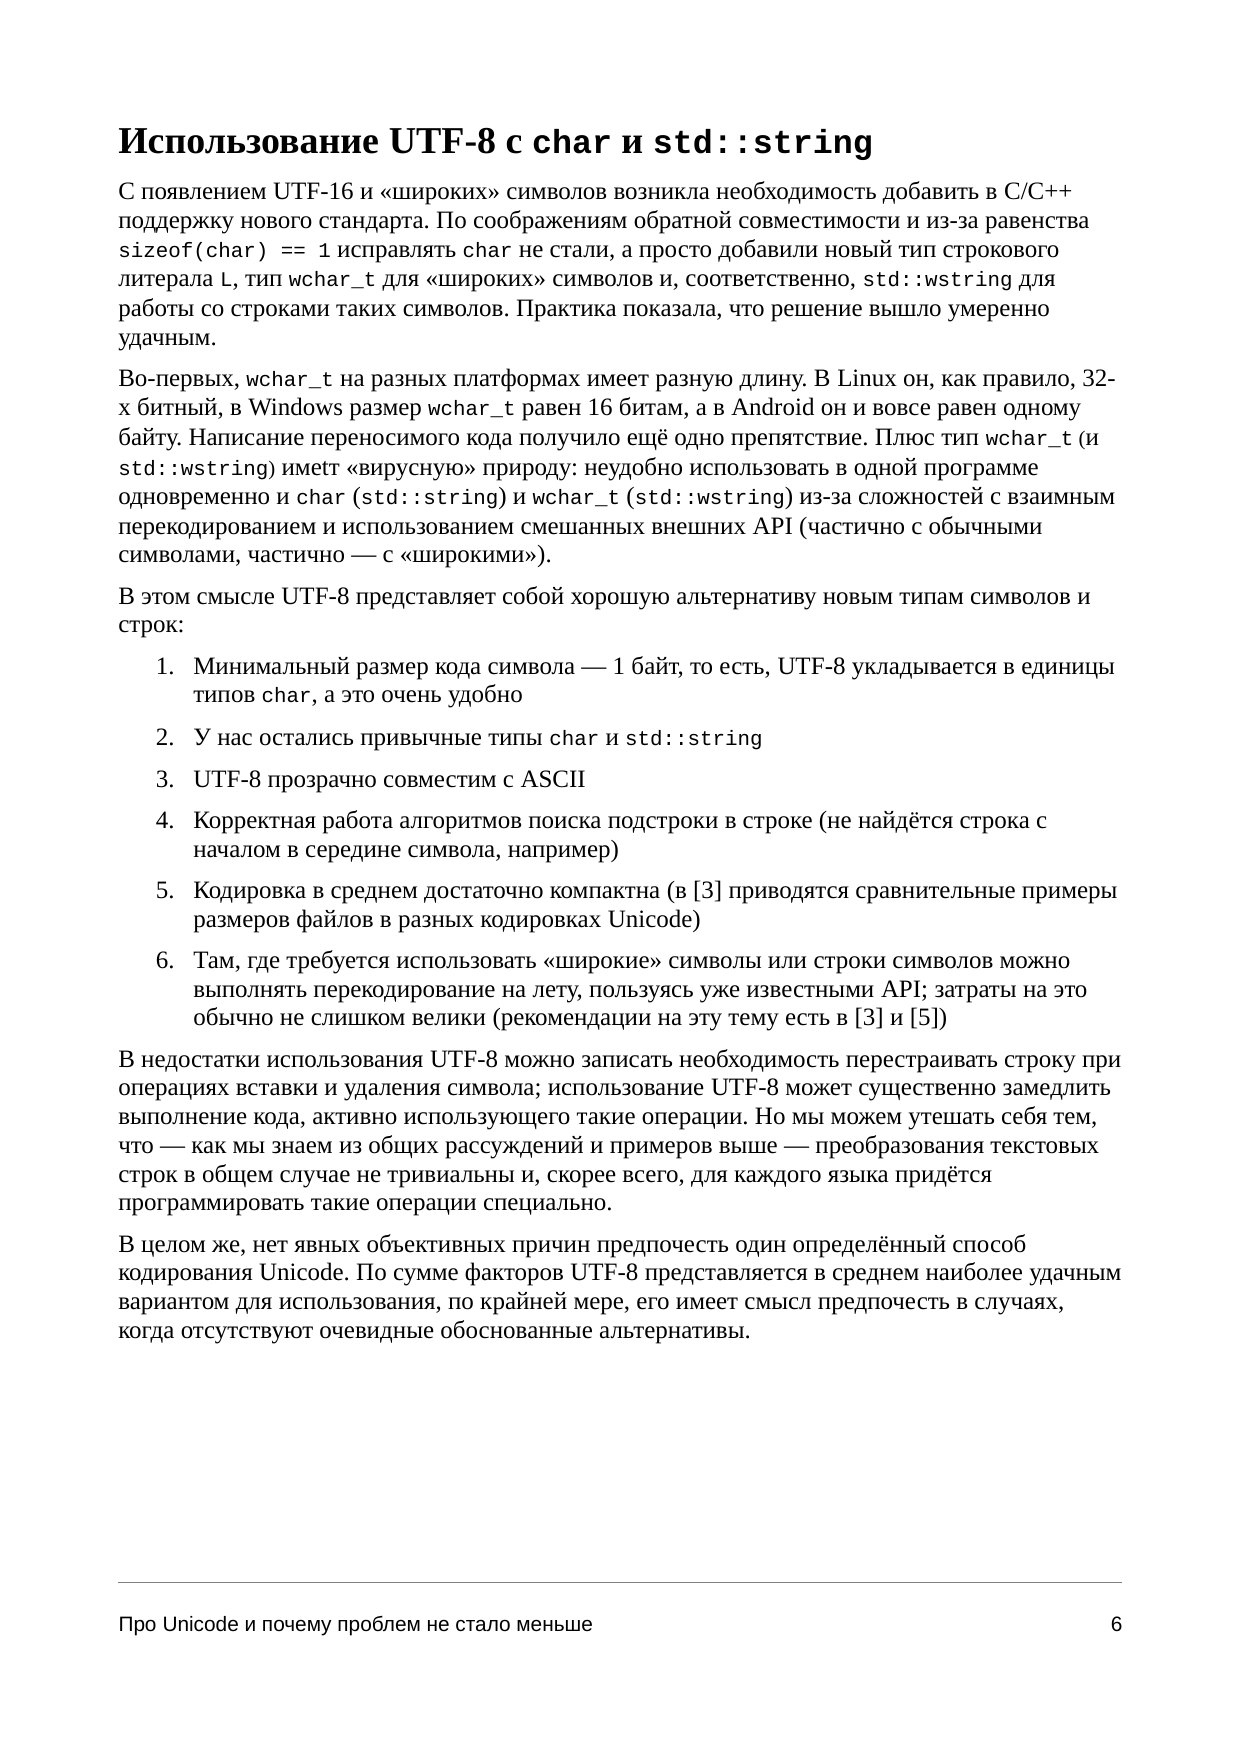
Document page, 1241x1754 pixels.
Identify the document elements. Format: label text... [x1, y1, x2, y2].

list UTF-8 прозрачно совместим с ASCII [156, 764, 1122, 792]
list Корректная работа алгоритмов поиска подстроки в строке (не найдётся строка с началом в середине символа, например) [156, 805, 1122, 862]
subtitle Использование UTF-8 с char и std::string [118, 118, 1122, 164]
text В целом же, нет явных объективных причин предпочесть один определённый способ кодирования Unicode. По сумме факторов UTF-8 представляется в среднем наиболее удачным вариантом для использования, по крайней мере, его имеет смысл предпочесть в случаях, когда отсутствуют очевидные обоснованные альтернативы. [118, 1229, 1122, 1344]
list Там, где требуется использовать «широкие» символы или строки символов можно выполнять перекодирование на лету, пользуясь уже известными API; затраты на это обычно не слишком велики (рекомендации на эту тему есть в [3] и [5]) [156, 945, 1122, 1031]
text В недостатки использования UTF-8 можно записать необходимость перестраивать строку при операциях вставки и удаления символа; использование UTF-8 может существенно замедлить выполнение кода, активно использующего такие операции. Но мы можем утешать себя тем, что — как мы знаем из общих рассуждений и примеров выше — преобразования текстовых строк в общем случае не тривиальны и, скорее всего, для каждого языка придётся программировать такие операции специально. [118, 1044, 1122, 1216]
list У нас остались привычные типы char и std::string [156, 722, 1122, 751]
text Во-первых, wchar_t на разных платформах имеет разную длину. В Linux он, как правило, 32-х битный, в Windows размер wchar_t равен 16 битам, а в Android он и вовсе равен одному байту. Написание переносимого кода получило ещё одно препятствие. Плюс тип wchar_t (и std::wstring) имеtт «вирусную» природу: неудобно использовать в одной программе одновременно и char (std::string) и wchar_t (std::wstring) из-за сложностей с взаимным перекодированием и использованием смешанных внешних API (частично с обычными символами, частично — с «широкими»). [118, 363, 1122, 568]
text С появлением UTF-16 и «широких» символов возникла необходимость добавить в C/C++ поддержку нового стандарта. По соображениям обратной совместимости и из-за равенства sizeof(char) == 1 исправлять char не стали, а просто добавили новый тип строкового литерала L, тип wchar_t для «широких» символов и, соответственно, std::wstring для работы со строками таких символов. Практика показала, что решение вышло умеренно удачным. [118, 176, 1122, 350]
list Минимальный размер кода символа — 1 байт, то есть, UTF-8 укладывается в единицы типов char, а это очень удобно [156, 651, 1122, 709]
list Кодировка в среднем достаточно компактна (в [3] приводятся сравнительные примеры размеров файлов в разных кодировках Unicode) [156, 875, 1122, 932]
text В этом смысле UTF-8 представляет собой хорошую альтернативу новым типам символов и строк: [118, 581, 1122, 638]
